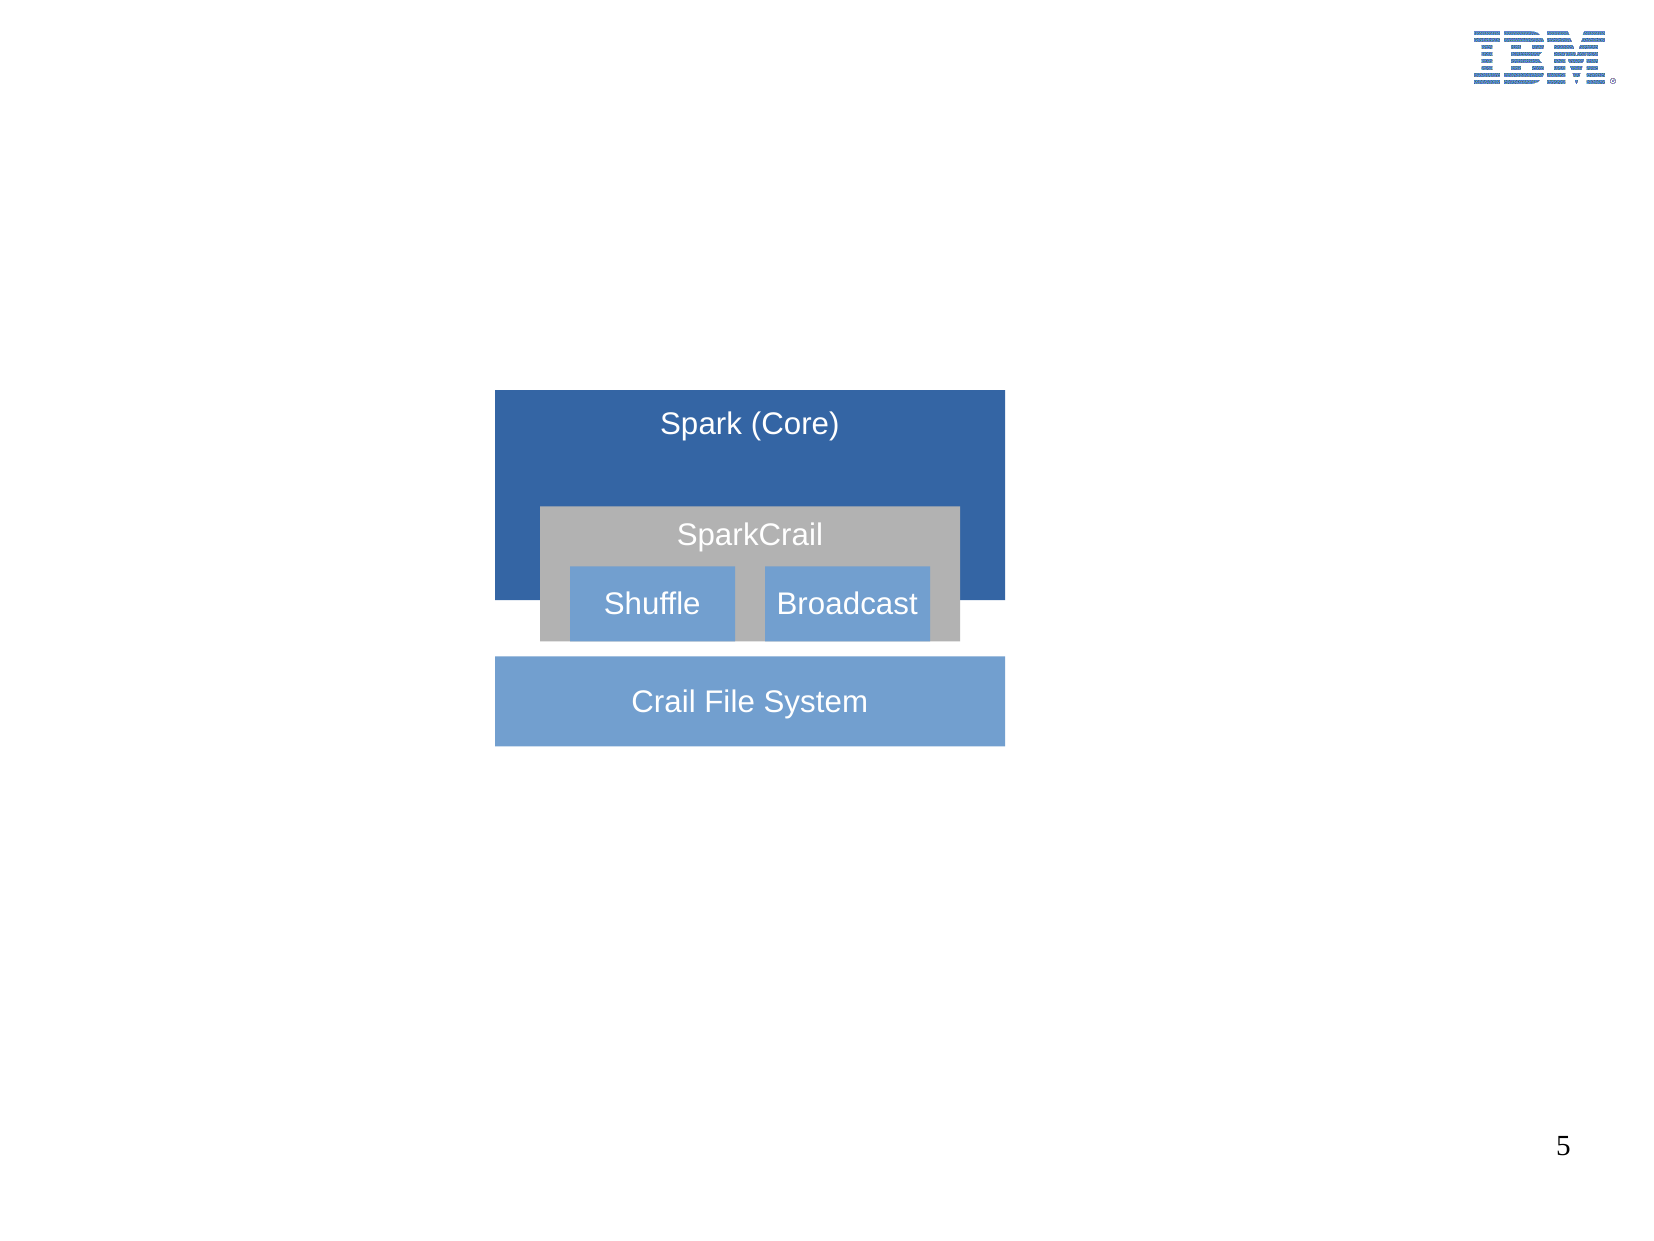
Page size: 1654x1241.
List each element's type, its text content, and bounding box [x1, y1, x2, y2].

text_box [495, 390, 1006, 399]
text_box Spark (Core) [450, 399, 1051, 450]
text_box Shuffle [570, 566, 736, 642]
picture [1440, 0, 1654, 127]
text_box Crail File System [495, 656, 1006, 747]
text_box SparkCrail [540, 509, 961, 560]
text_box Broadcast [765, 566, 931, 642]
text_box [495, 450, 1006, 642]
